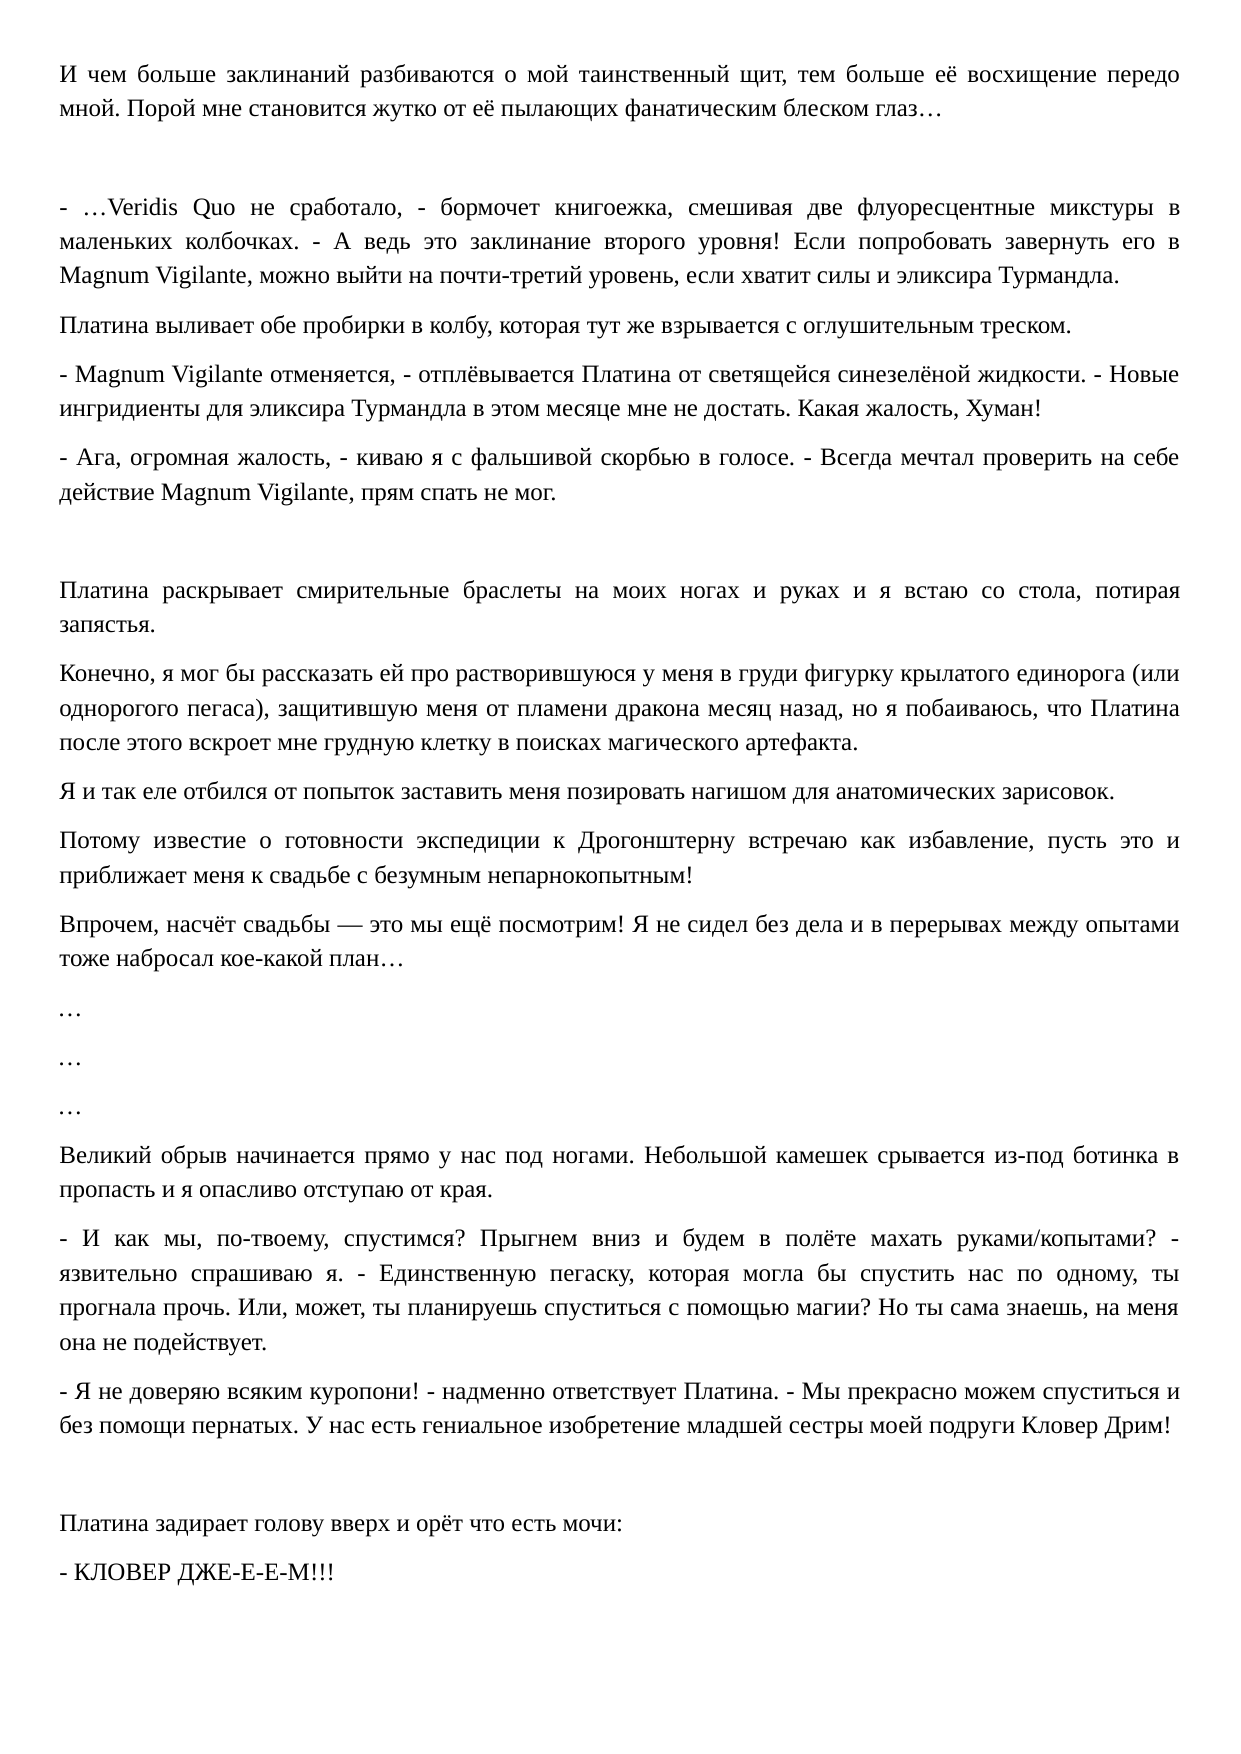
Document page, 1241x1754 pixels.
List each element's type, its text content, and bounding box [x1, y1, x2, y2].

text - Ага, огромная жалость, - киваю я с фальшивой скорбью в голосе. - Всегда мечтал проверить на себе действие Magnum Vigilante, прям спать не мог. [59, 442, 1181, 506]
text … [59, 1042, 1181, 1070]
text - КЛОВЕР ДЖЕ-Е-Е-М!!! [59, 1557, 1181, 1586]
text … [59, 993, 1181, 1021]
text - И как мы, по-твоему, спустимся? Прыгнем вниз и будем в полёте махать руками/копытами? - язвительно спрашиваю я. - Единственную пегаску, которая могла бы спустить нас по одному, ты прогнала прочь. Или, может, ты планируешь спуститься с помощью магии? Но ты сама знаешь, на меня она не подействует. [59, 1223, 1181, 1356]
text И чем больше заклинаний разбиваются о мой таинственный щит, тем больше её восхищение передо мной. Порой мне становится жутко от её пылающих фанатическим блеском глаз… [59, 59, 1181, 122]
text - Magnum Vigilante отменяется, - отплёвывается Платина от светящейся синезелёной жидкости. - Новые ингридиенты для эликсира Турмандла в этом месяце мне не достать. Какая жалость, Хуман! [59, 359, 1181, 422]
text Платина выливает обе пробирки в колбу, которая тут же взрывается с оглушительным треском. [59, 310, 1181, 338]
text - Я не доверяю всяким куропони! - надменно ответствует Платина. - Мы прекрасно можем спуститься и без помощи пернатых. У нас есть гениальное изобретение младшей сестры моей подруги Кловер Дрим! [59, 1376, 1181, 1439]
text Впрочем, насчёт свадьбы — это мы ещё посмотрим! Я не сидел без дела и в перерывах между опытами тоже набросал кое-какой план… [59, 909, 1181, 972]
text Платина раскрывает смирительные браслеты на моих ногах и руках и я встаю со стола, потирая запястья. [59, 575, 1181, 638]
text Конечно, я мог бы рассказать ей про растворившуюся у меня в груди фигурку крылатого единорога (или однорогого пегаса), защитившую меня от пламени дракона месяц назад, но я побаиваюсь, что Платина после этого вскроет мне грудную клетку в поисках магического артефакта. [59, 658, 1181, 756]
text Платина задирает голову вверх и орёт что есть мочи: [59, 1508, 1181, 1537]
text … [59, 1091, 1181, 1119]
text Потому известие о готовности экспедиции к Дрогонштерну встречаю как избавление, пусть это и приближает меня к свадьбе с безумным непарнокопытным! [59, 826, 1181, 889]
text Великий обрыв начинается прямо у нас под ногами. Небольшой камешек срывается из-под ботинка в пропасть и я опасливо отступаю от края. [59, 1140, 1181, 1203]
text - …Veridis Quo не сработало, - бормочет книгоежка, смешивая две флуоресцентные микстуры в маленьких колбочках. - А ведь это заклинание второго уровня! Если попробовать завернуть его в Magnum Vigilante, можно выйти на почти-третий уровень, если хватит силы и эликсира Турмандла. [59, 192, 1181, 289]
text Я и так еле отбился от попыток заставить меня позировать нагишом для анатомических зарисовок. [59, 776, 1181, 805]
